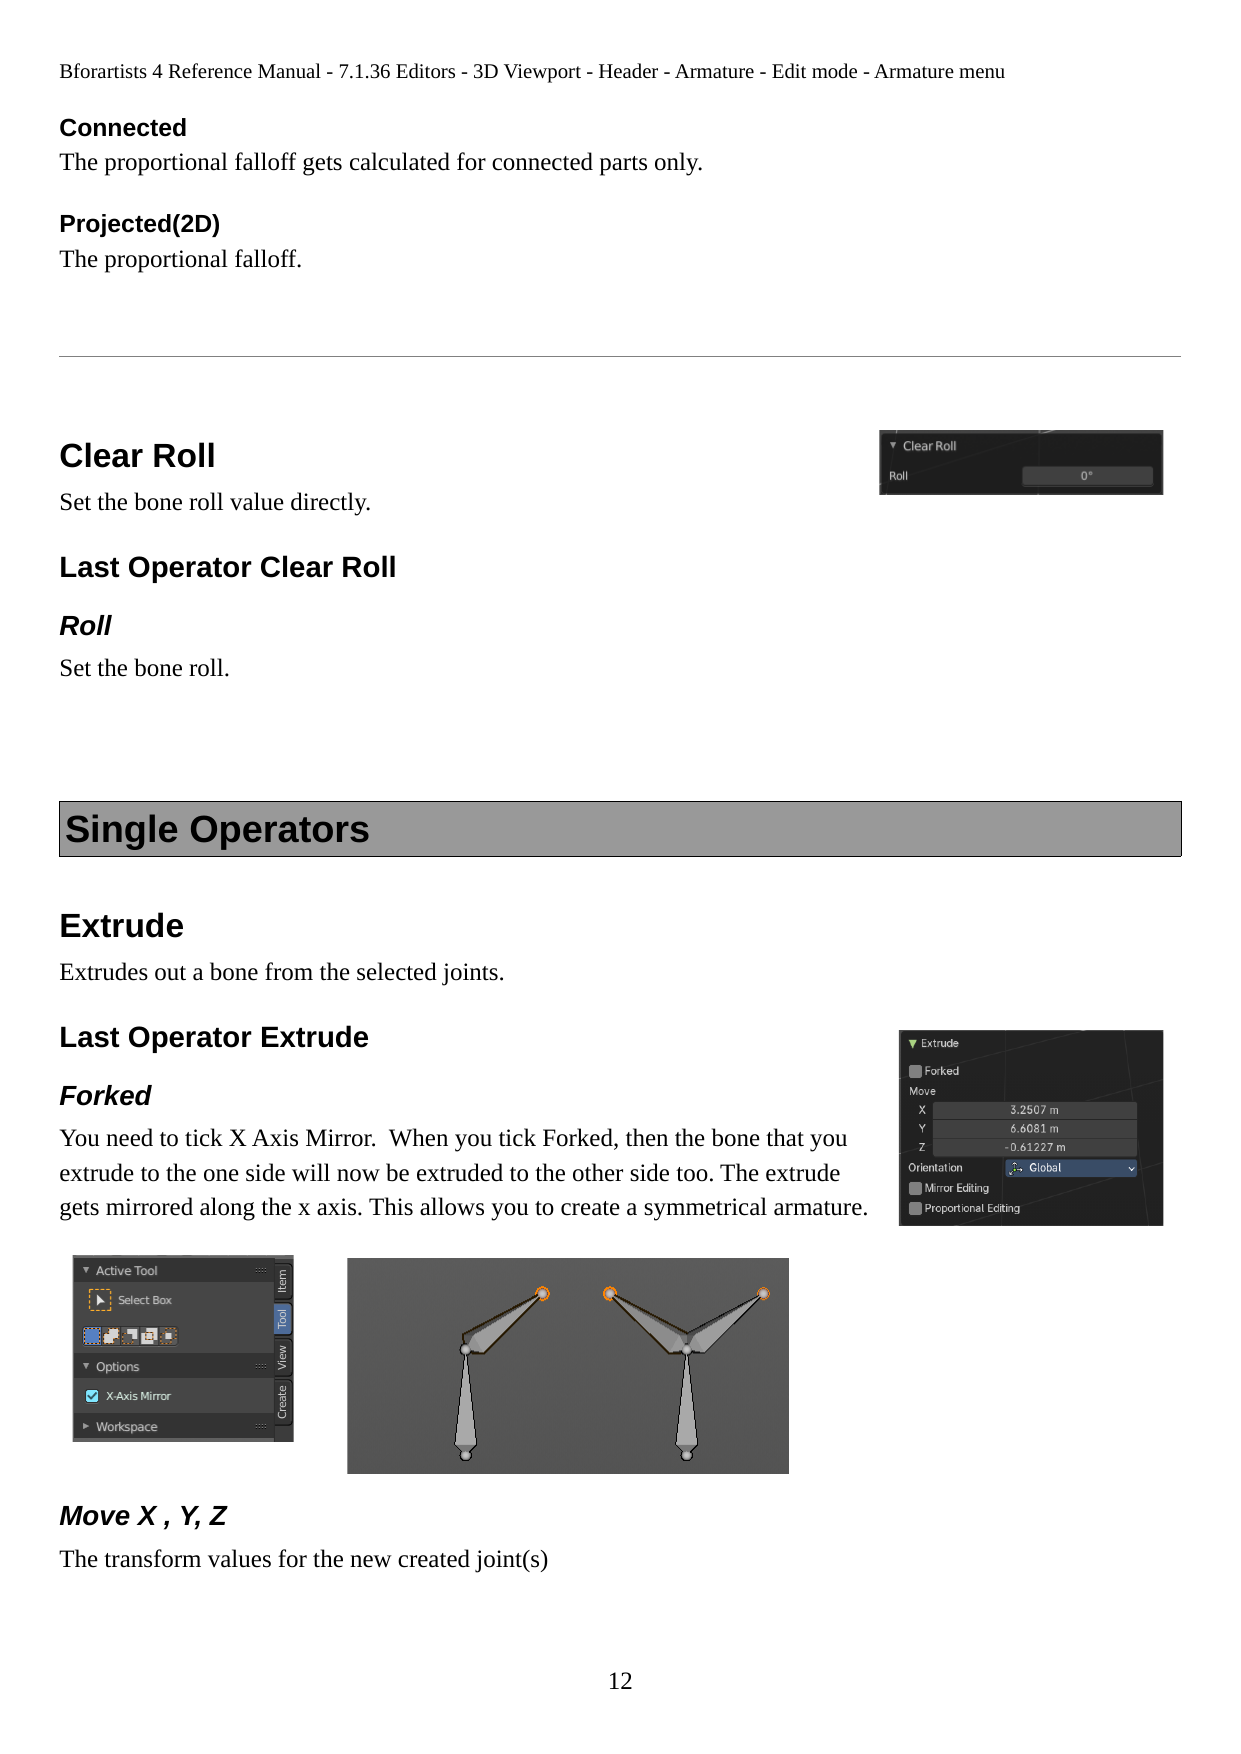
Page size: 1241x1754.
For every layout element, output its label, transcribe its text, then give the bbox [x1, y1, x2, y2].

subtitle Last Operator Clear Roll [59, 550, 1181, 584]
text Set the bone roll value directly. [59, 487, 1181, 516]
subtitle Extrude [59, 906, 1181, 944]
subtitle Clear Roll [59, 436, 879, 474]
subtitle Last Operator Extrude [59, 1020, 1181, 1054]
picture [879, 430, 1164, 495]
subtitle Projected(2D) [59, 209, 1181, 237]
subtitle [1164, 436, 1181, 474]
text Set the bone roll. [59, 653, 1181, 682]
subtitle Move X , Y, Z [59, 1499, 1181, 1531]
picture [72, 1255, 294, 1442]
text The proportional falloff gets calculated for connected parts only. [59, 147, 1181, 176]
picture [898, 1030, 1164, 1226]
subtitle [1164, 1079, 1181, 1111]
text You need to tick X Axis Mirror. When you tick Forked, then the bone that you extrude to the one side will now be extruded to the other side too. The extrude gets mirrored along the x axis. This allows you to create a symmetrical armature. [59, 1123, 898, 1221]
picture [347, 1258, 789, 1474]
text The transform values for the new created joint(s) [59, 1544, 1181, 1572]
table_header Single Operators [60, 802, 1181, 856]
text Extrudes out a bone from the selected joints. [59, 957, 1181, 986]
text The proportional falloff. [59, 244, 1181, 272]
subtitle Roll [59, 609, 1181, 641]
subtitle Forked [59, 1079, 898, 1111]
subtitle Connected [59, 113, 1181, 141]
